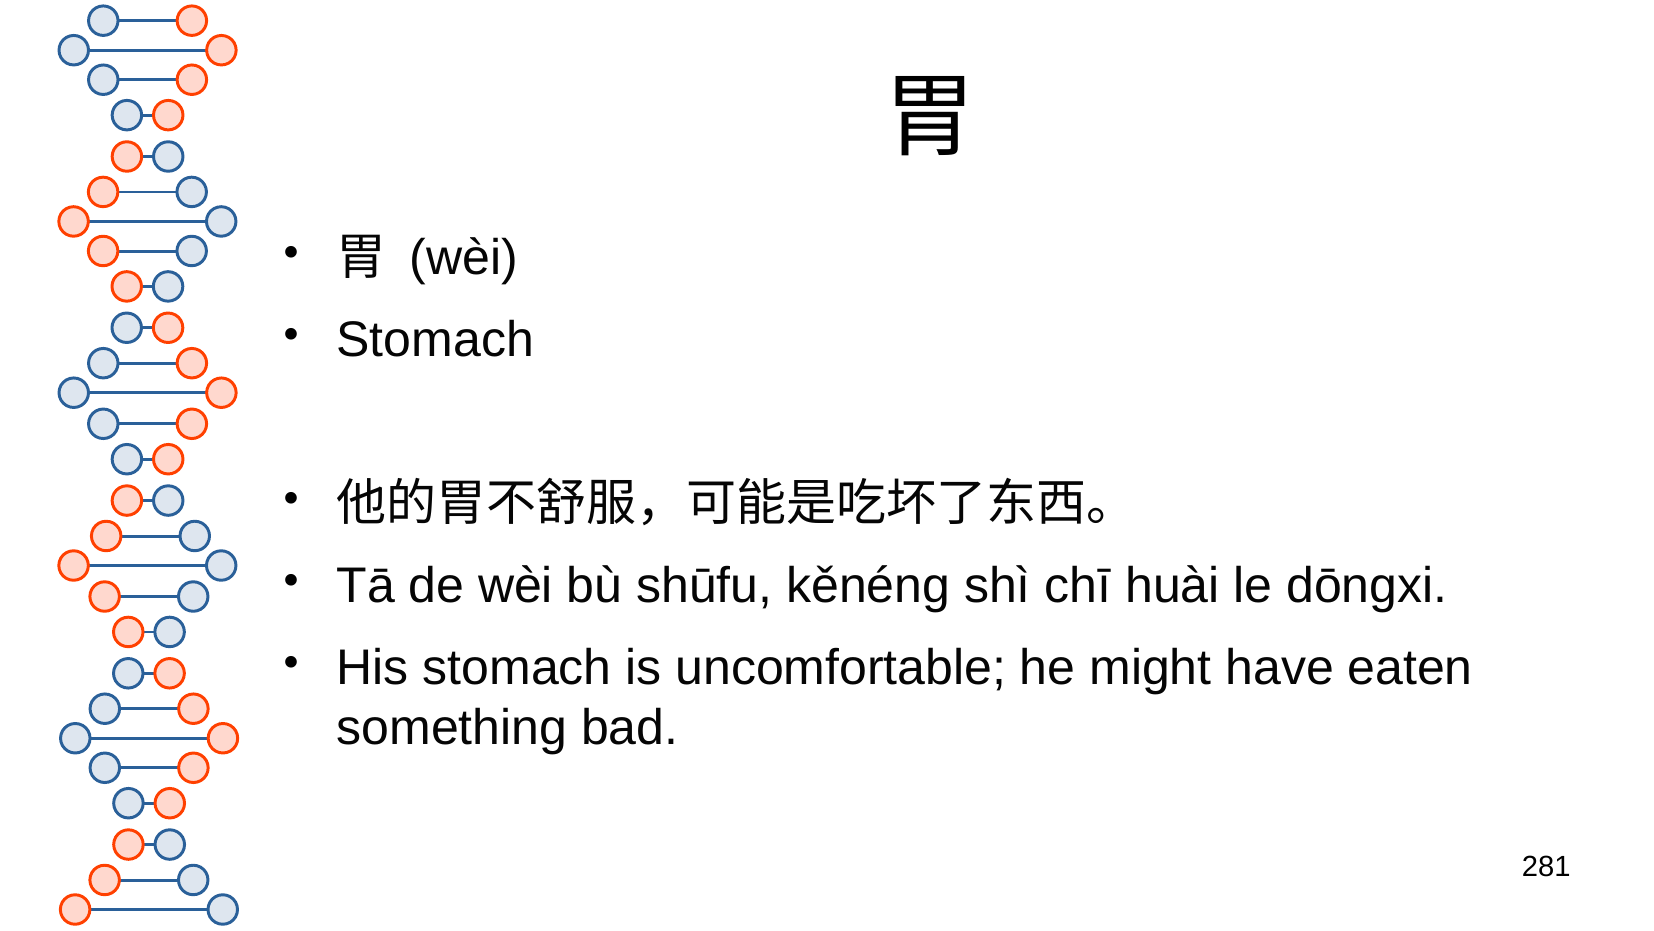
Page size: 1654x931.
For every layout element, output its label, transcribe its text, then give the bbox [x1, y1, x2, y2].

title 胃 [265, 35, 1595, 189]
list 胃 (wèi) Stomach 他的胃不舒服，可能是吃坏了东西。 Tā de wèi bù shūfu, kěnéng shì chī huài le dōngxi. His stomach is uncomfortable; he might have eaten something bad. [265, 224, 1595, 764]
